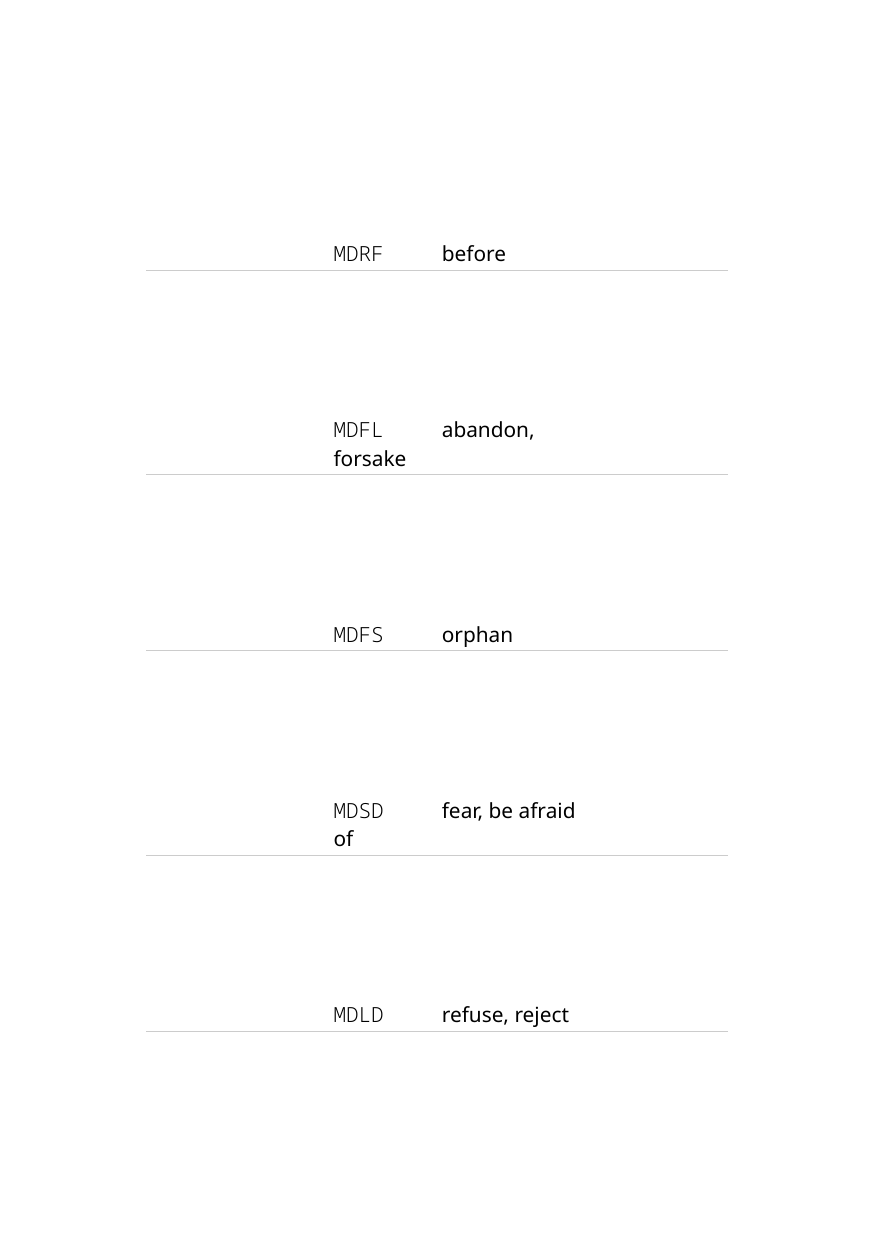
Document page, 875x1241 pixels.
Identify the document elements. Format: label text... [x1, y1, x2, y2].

text MDRF before [146, 94, 728, 270]
text MDLD refuse, reject [146, 856, 728, 1031]
text MDFS orphan [146, 475, 728, 650]
text MDFL abandon, forsake [146, 271, 728, 474]
text MDSD fear, be afraid of [146, 651, 728, 855]
